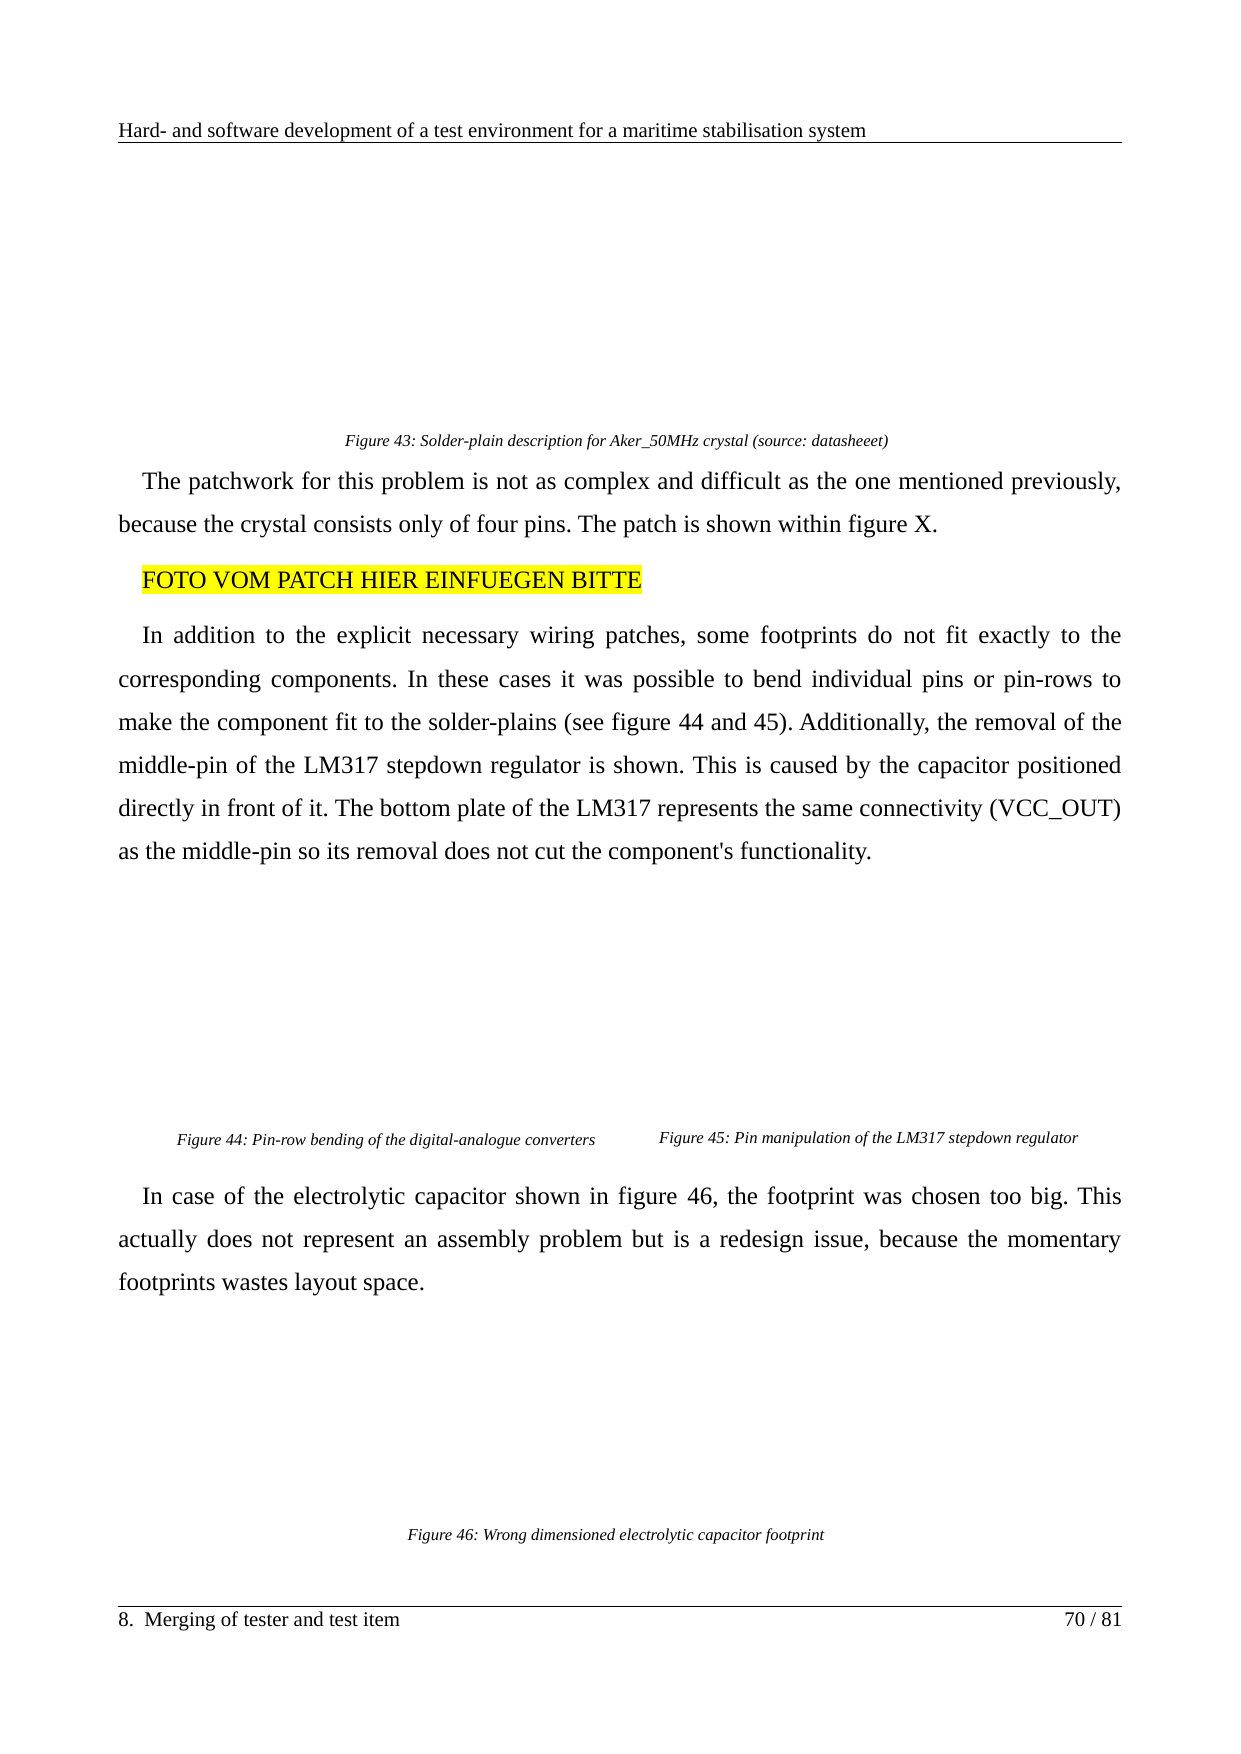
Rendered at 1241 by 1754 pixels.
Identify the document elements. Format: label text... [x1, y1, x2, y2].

text Figure 46: Wrong dimensioned electrolytic capacitor footprint [407, 1335, 833, 1543]
text FOTO VOM PATCH HIER EINFUEGEN BITTE [118, 565, 1122, 594]
text Figure 44: Pin-row bending of the digital-analogue converters [177, 904, 640, 1148]
text Figure 45: Pin manipulation of the LM317 stepdown regulator [659, 904, 1087, 1147]
text The patchwork for this problem is not as complex and difficult as the one mentioned previously, because the crystal consists only of four pins. The patch is shown within figure X. [118, 177, 1122, 538]
text Figure 43: Solder-plain description for Aker_50MHz crystal (source: datasheeet) [345, 189, 895, 450]
text In case of the electrolytic capacitor shown in figure 46, the footprint was chosen too big. This actually does not represent an assembly problem but is a redesign issue, because the momentary footprints wastes layout space. [118, 1181, 1122, 1296]
text In addition to the explicit necessary wiring patches, some footprints do not fit exactly to the corresponding components. In these cases it was possible to bend individual pins or pin-rows to make the component fit to the solder-plains (see figure 44 and 45). Additionally, the removal of the middle-pin of the LM317 stepdown regulator is shown. This is caused by the capacitor positioned directly in front of it. The bottom plate of the LM317 represents the same connectivity (VCC_OUT) as the middle-pin so its removal does not cut the component's functionality. [118, 621, 1122, 865]
